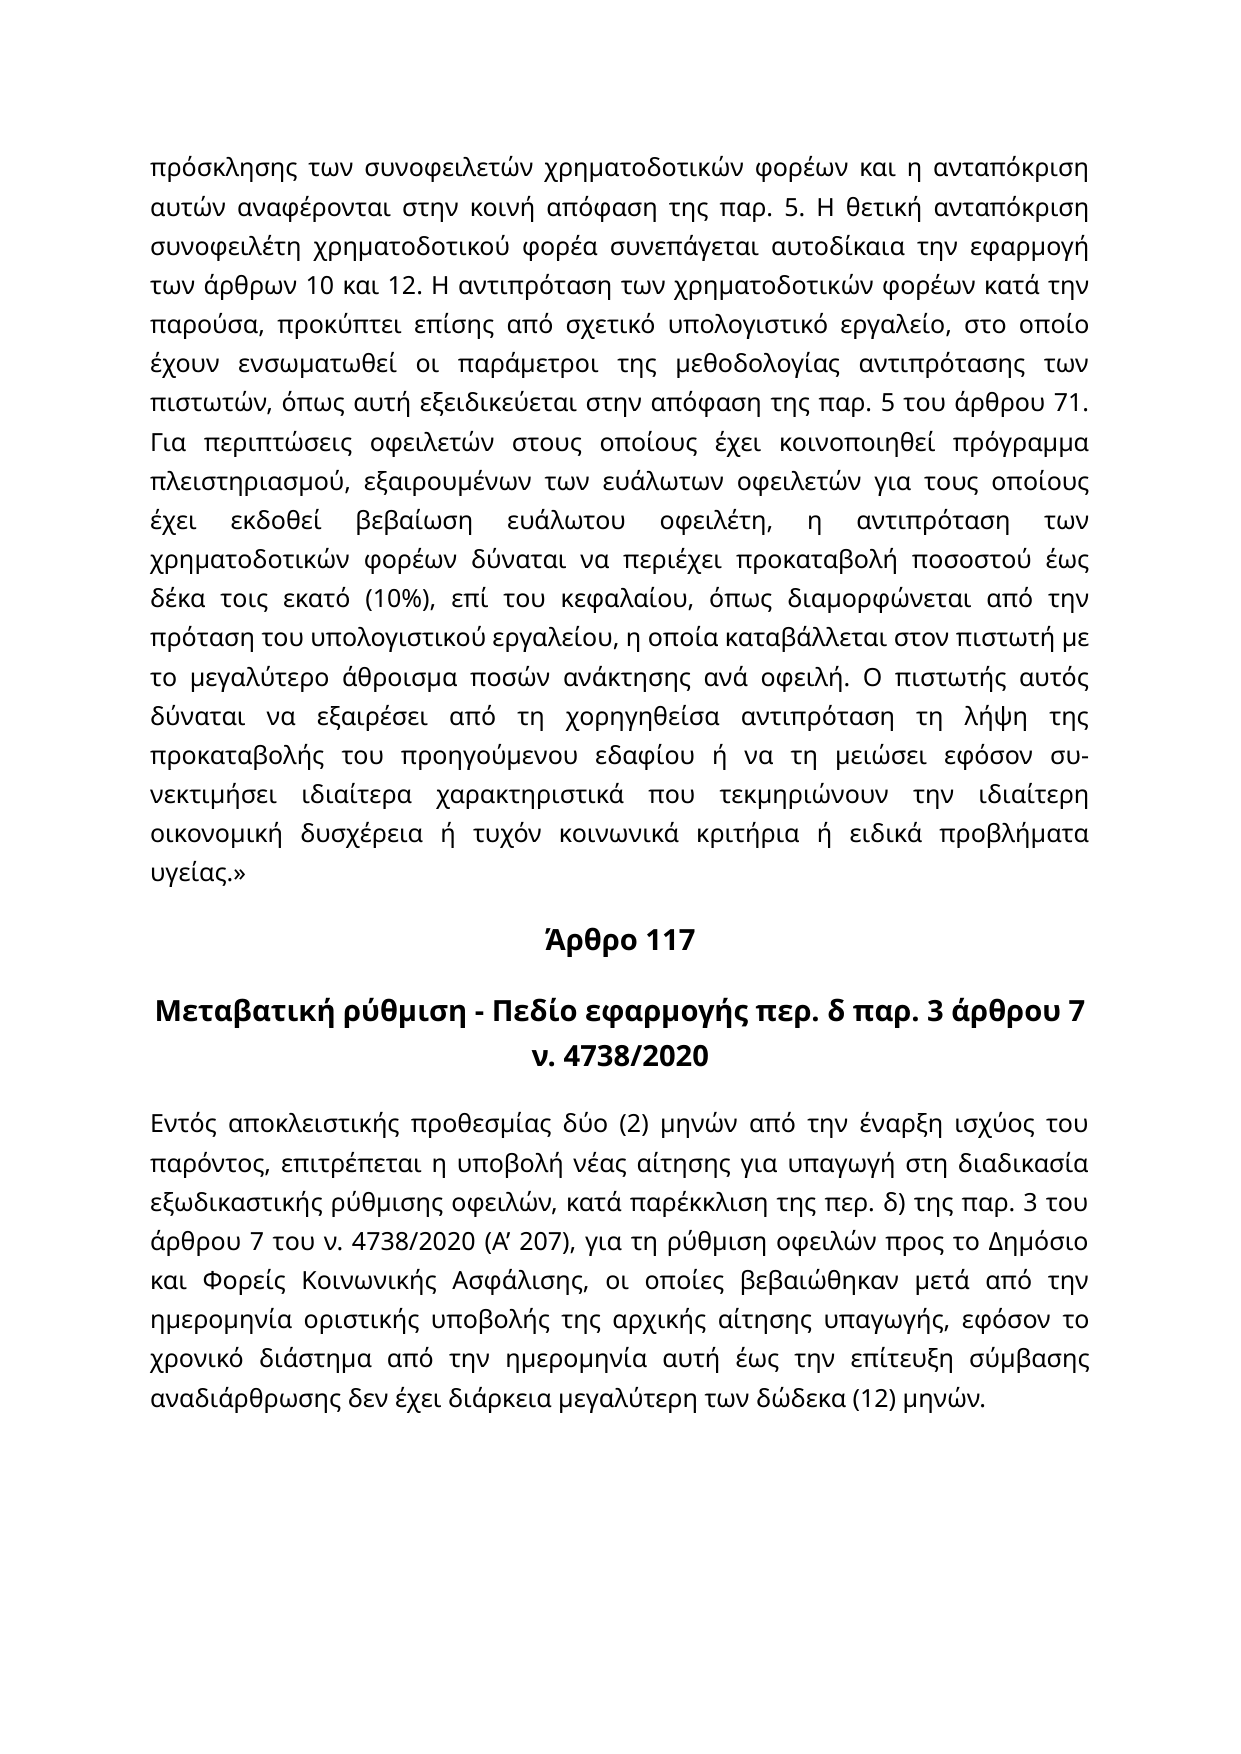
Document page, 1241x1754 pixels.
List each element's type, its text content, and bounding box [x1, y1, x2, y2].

text πρόσκλησης των συνοφειλετών χρηματοδοτικών φορέων και η ανταπόκριση αυτών αναφέρονται στην κοινή απόφαση της παρ. 5. Η θετική ανταπόκριση συνοφειλέτη χρηματοδοτικού φορέα συνεπάγεται αυτοδίκαια την εφαρμογή των άρθρων 10 και 12. Η αντιπρόταση των χρηματοδοτικών φορέων κατά την παρούσα, προκύπτει επίσης από σχετικό υπολογιστικό εργαλείο, στο οποίο έχουν ενσωματωθεί οι παράμετροι της μεθοδολογίας αντιπρότασης των πιστωτών, όπως αυτή εξειδικεύεται στην απόφαση της παρ. 5 του άρθρου 71. Για περιπτώσεις οφειλετών στους οποίους έχει κοινοποιηθεί πρόγραμμα πλειστηριασμού, εξαιρουμένων των ευάλωτων οφειλετών για τους οποίους έχει εκδοθεί βεβαίωση ευάλωτου οφειλέτη, η αντιπρόταση των χρηματοδοτικών φορέων δύναται να περιέχει προκαταβολή ποσοστού έως δέκα τοις εκατό (10%), επί του κεφαλαίου, όπως διαμορφώνεται από την πρόταση του υπολογιστικού εργαλείου, η οποία καταβάλλεται στον πιστωτή με το μεγαλύτερο άθροισμα ποσών ανάκτησης ανά οφειλή. Ο πιστωτής αυτός δύναται να εξαιρέσει από τη χορηγηθείσα αντιπρόταση τη λήψη της προκαταβολής του προηγούμενου εδαφίου ή να τη μειώσει εφόσον συ- νεκτιμήσει ιδιαίτερα χαρακτηριστικά που τεκμηριώνουν την ιδιαίτερη οικονομική δυσχέρεια ή τυχόν κοινωνικά κριτήρια ή ειδικά προβλήματα υγείας.» [150, 150, 1090, 889]
text Εντός αποκλειστικής προθεσμίας δύο (2) μηνών από την έναρξη ισχύος του παρόντος, επιτρέπεται η υποβολή νέας αίτησης για υπαγωγή στη διαδικασία εξωδικαστικής ρύθμισης οφειλών, κατά παρέκκλιση της περ. δ) της παρ. 3 του άρθρου 7 του ν. 4738/2020 (Α’ 207), για τη ρύθμιση οφειλών προς το Δημόσιο και Φορείς Κοινωνικής Ασφάλισης, οι οποίες βεβαιώθηκαν μετά από την ημερομηνία οριστικής υποβολής της αρχικής αίτησης υπαγωγής, εφόσον το χρονικό διάστημα από την ημερομηνία αυτή έως την επίτευξη σύμβασης αναδιάρθρωσης δεν έχει διάρκεια μεγαλύτερη των δώδεκα (12) μηνών. [150, 1106, 1090, 1414]
subtitle Άρθρο 117 [150, 919, 1090, 959]
subtitle Μεταβατική ρύθμιση - Πεδίο εφαρμογής περ. δ παρ. 3 άρθρου 7 ν. 4738/2020 [150, 990, 1090, 1075]
